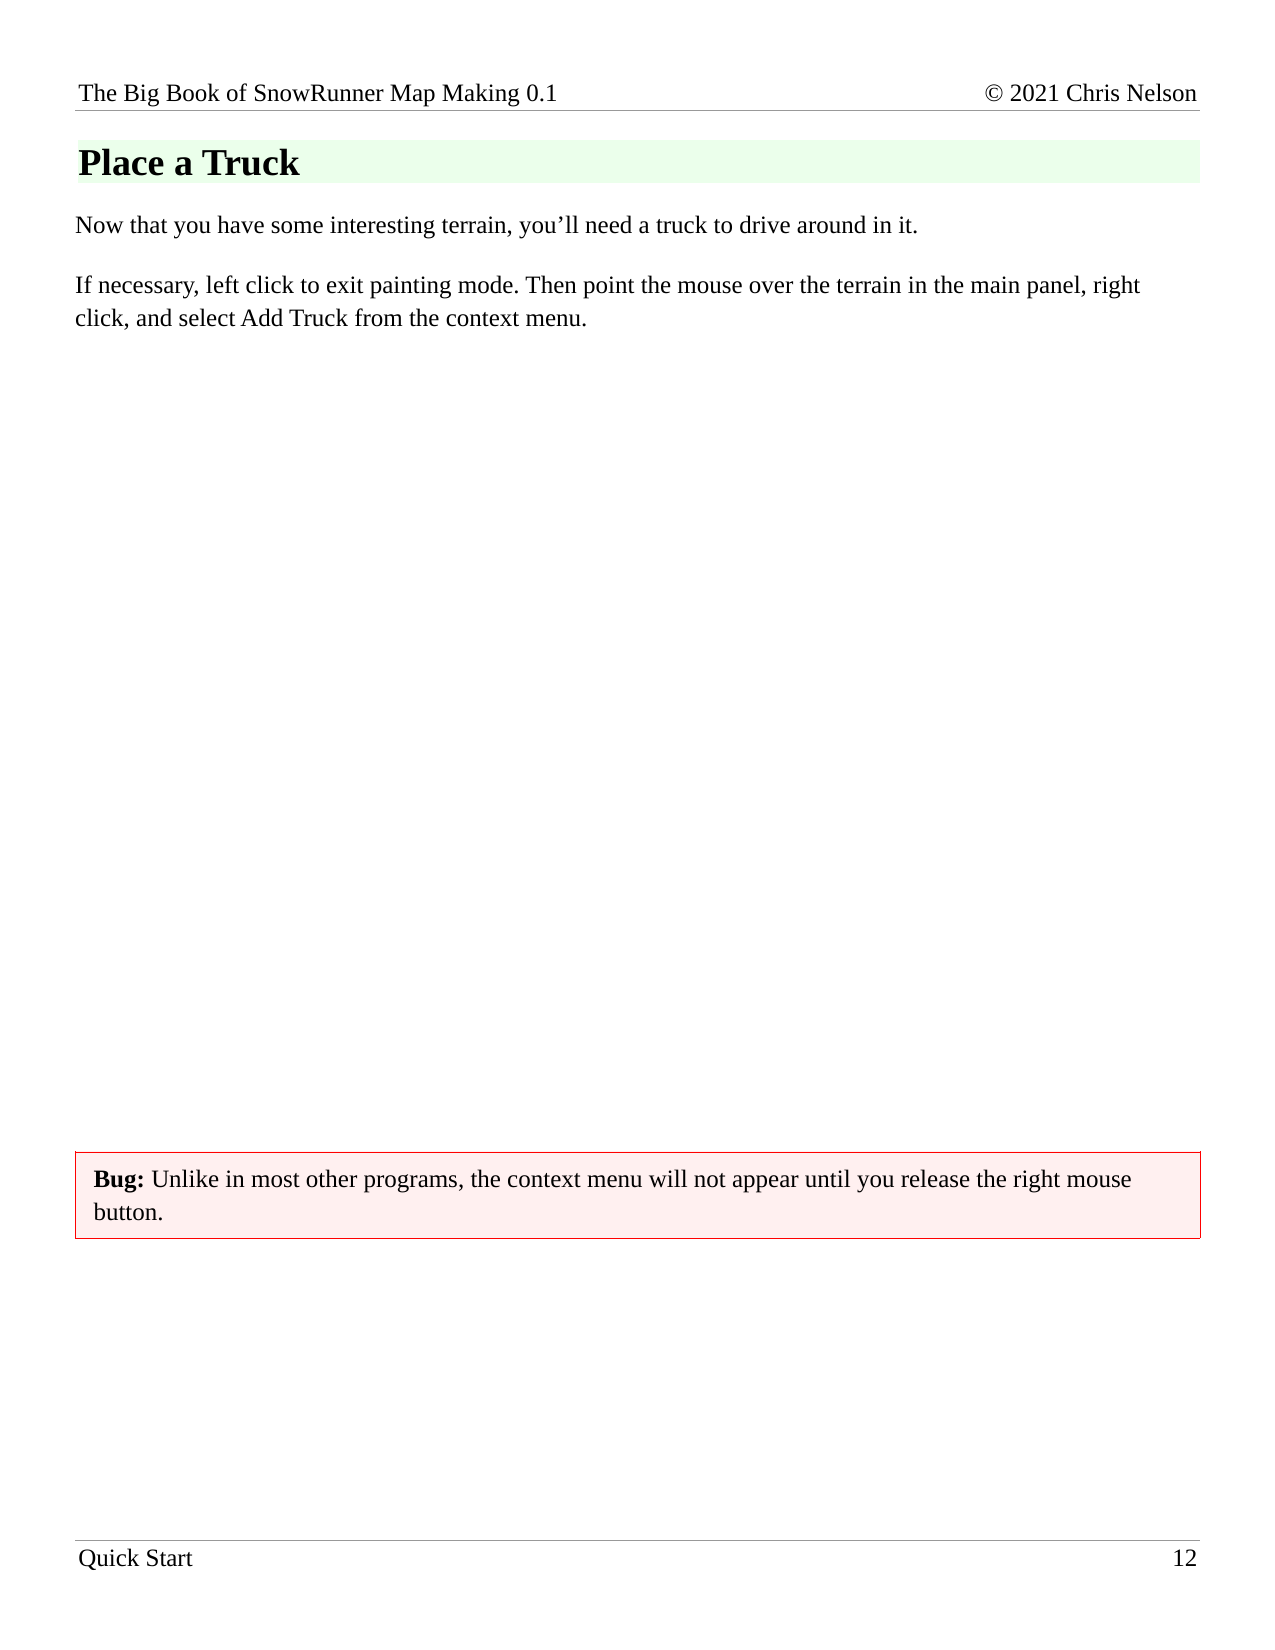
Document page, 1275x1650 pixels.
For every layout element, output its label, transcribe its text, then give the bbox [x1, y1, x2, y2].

text Now that you have some interesting terrain, you’ll need a truck to drive around in it. [75, 211, 1200, 239]
list Unlike in most other programs, the context menu will not appear until you release the right mouse button. [76, 1153, 1200, 1238]
text If necessary, left click to exit painting mode. Then point the mouse over the terrain in the main panel, right click, and select Add Truck from the context menu. [75, 271, 1200, 332]
subtitle Place a Truck [78, 140, 1200, 183]
